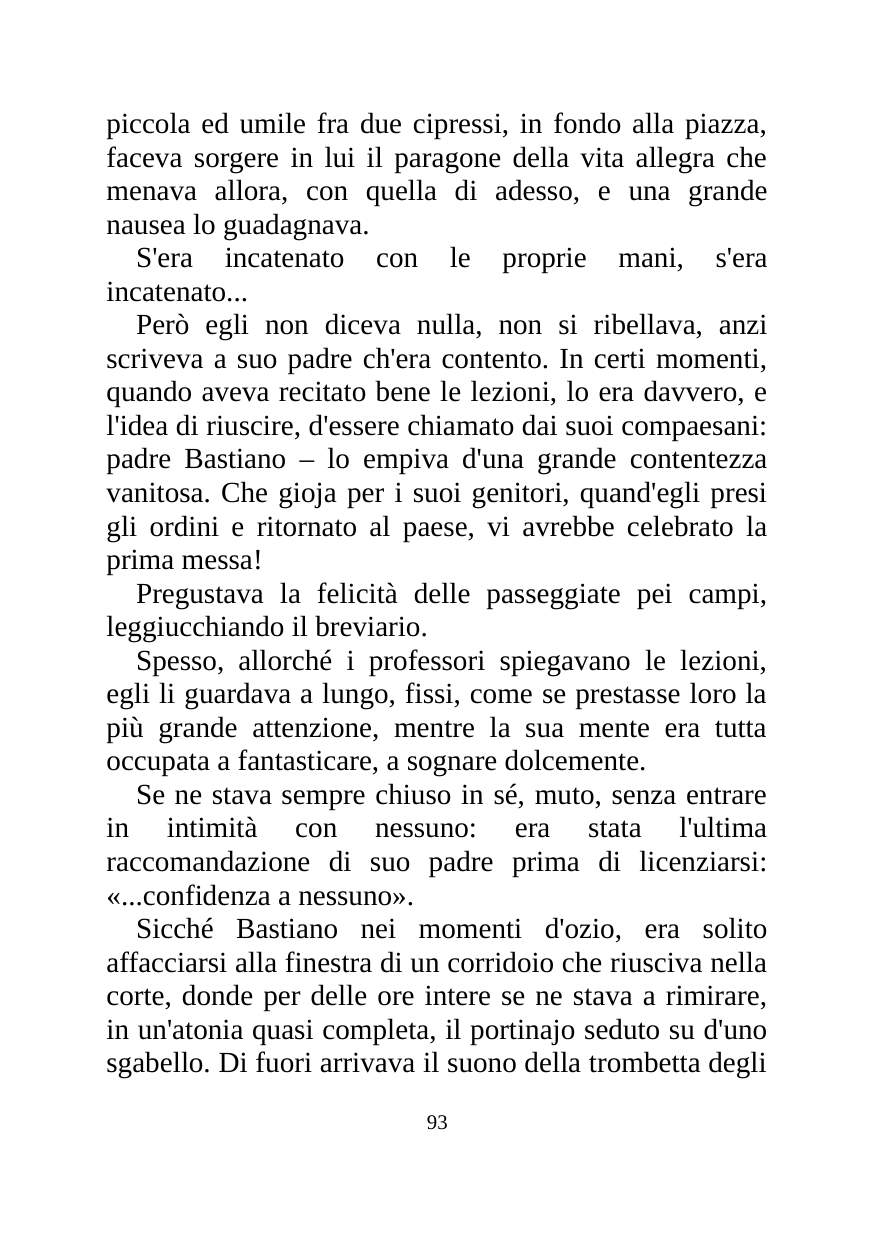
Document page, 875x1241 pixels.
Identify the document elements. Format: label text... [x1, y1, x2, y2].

text Però egli non diceva nulla, non si ribellava, anzi scriveva a suo padre ch'era contento. In certi momenti, quando aveva recitato bene le lezioni, lo era davvero, e l'idea di riuscire, d'essere chiamato dai suoi compaesani: padre Bastiano – lo empiva d'una grande contentezza vanitosa. Che gioja per i suoi genitori, quand'egli presi gli ordini e ritornato al paese, vi avrebbe celebrato la prima messa! [106, 307, 768, 576]
text Spesso, allorché i professori spiegavano le lezioni, egli li guardava a lungo, fissi, come se prestasse loro la più grande attenzione, mentre la sua mente era tutta occupata a fantasticare, a sognare dolcemente. [106, 643, 768, 777]
text Sicché Bastiano nei momenti d'ozio, era solito affacciarsi alla finestra di un corridoio che riusciva nella corte, donde per delle ore intere se ne stava a rimirare, in un'atonia quasi completa, il portinajo seduto su d'uno sgabello. Di fuori arrivava il suono della trombetta degli [106, 911, 768, 1079]
text S'era incatenato con le proprie mani, s'era incatenato... [106, 240, 768, 307]
text Pregustava la felicità delle passeggiate pei campi, leggiucchiando il breviario. [106, 576, 768, 643]
text Se ne stava sempre chiuso in sé, muto, senza entrare in intimità con nessuno: era stata l'ultima raccomandazione di suo padre prima di licenziarsi: «...confidenza a nessuno». [106, 777, 768, 911]
text piccola ed umile fra due cipressi, in fondo alla piazza, faceva sorgere in lui il paragone della vita allegra che menava allora, con quella di adesso, e una grande nausea lo guadagnava. [106, 106, 768, 240]
